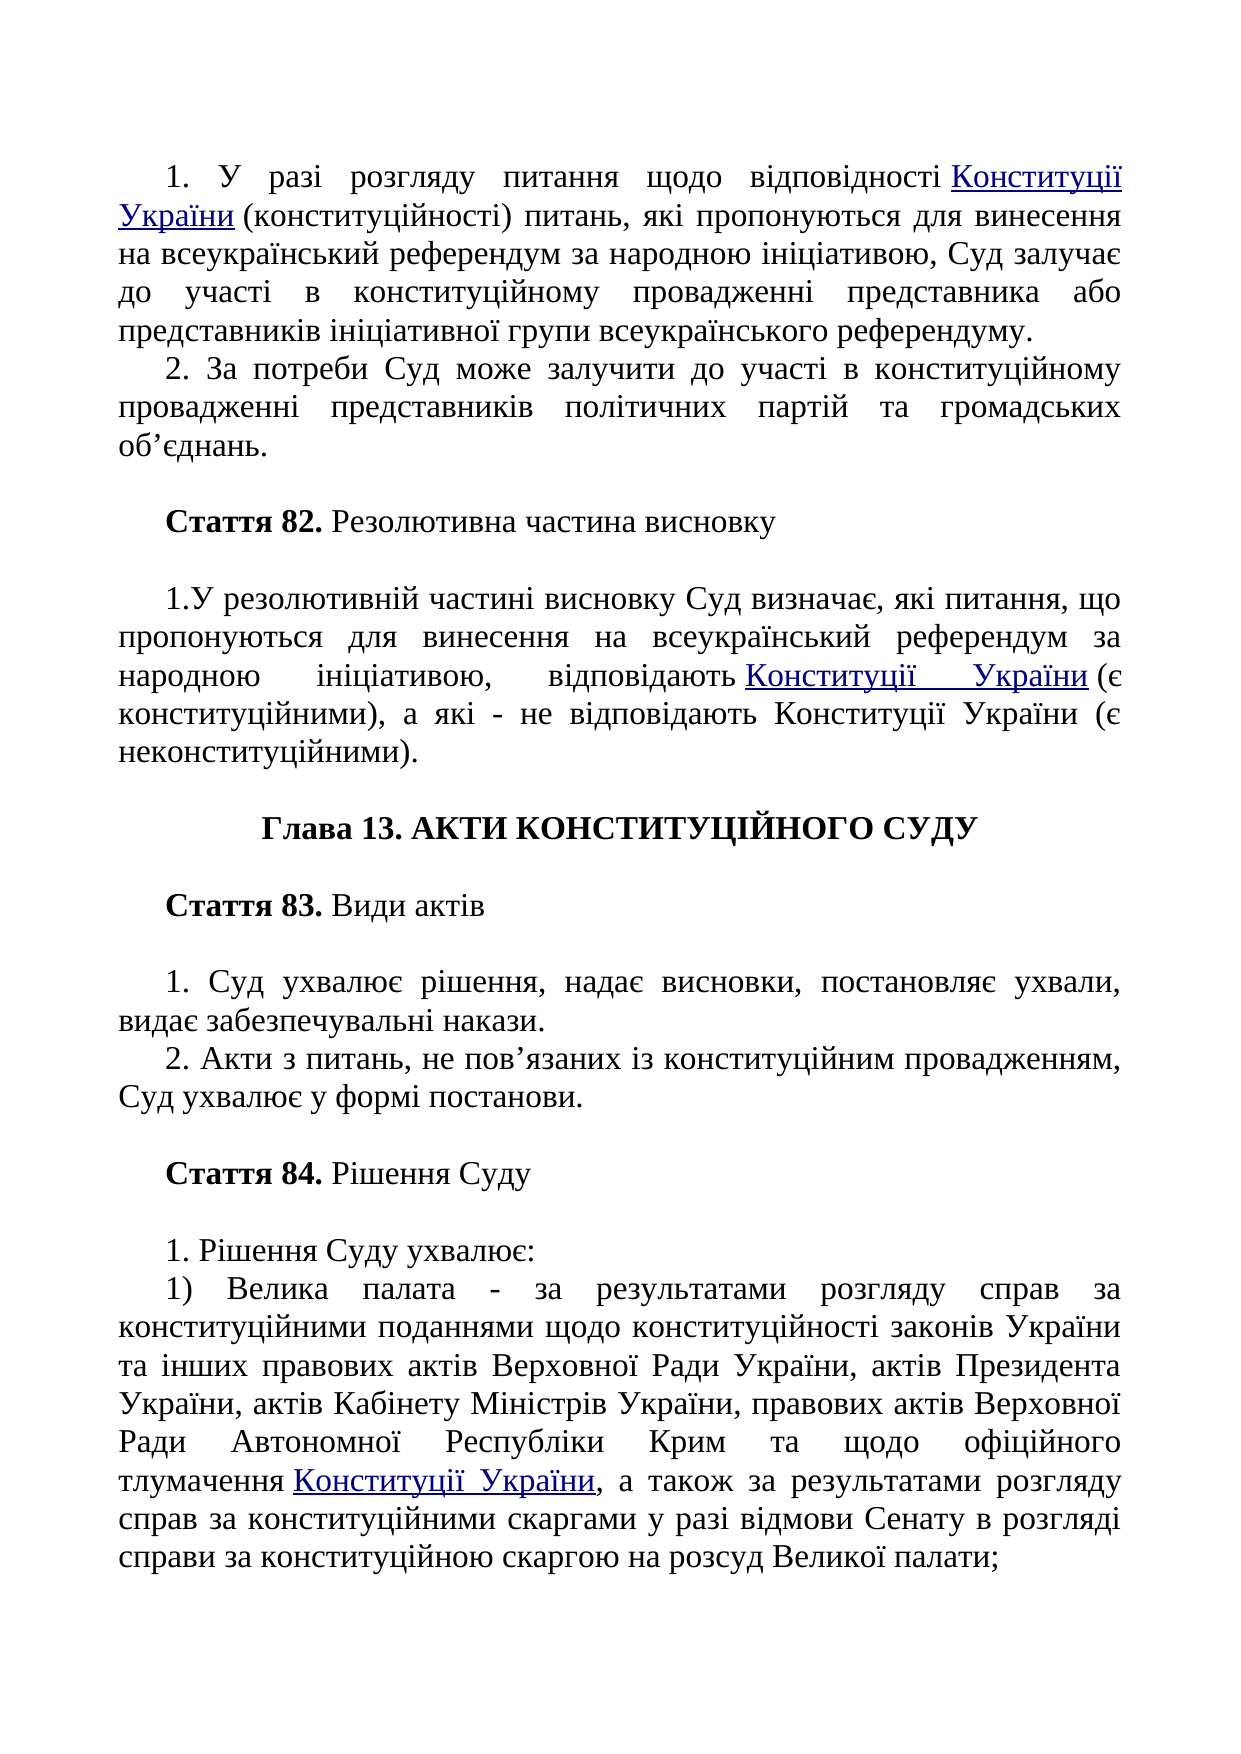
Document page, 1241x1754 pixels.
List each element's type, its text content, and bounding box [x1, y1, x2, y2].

text 1. У разі розгляду питання щодо відповідності Конституції України (конституційності) питань, які пропонуються для винесення на всеукраїнський референдум за народною ініціативою, Суд залучає до участі в конституційному провадженні представника або представників ініціативної групи всеукраїнського референдуму. [118, 156, 1122, 348]
text 1. Суд ухвалює рішення, надає висновки, постановляє ухвали, видає забезпечувальні накази. [118, 961, 1122, 1038]
text 1. Рішення Суду ухвалює: [118, 1230, 1122, 1268]
text 1) Велика палата - за результатами розгляду справ за конституційними поданнями щодо конституційності законів України та інших правових актів Верховної Ради України, актів Президента України, актів Кабінету Міністрів України, правових актів Верховної Ради Автономної Республіки Крим та щодо офіційного тлумачення Конституції України, а також за результатами розгляду справ за конституційними скаргами у разі відмови Сенату в розгляді справи за конституційною скаргою на розсуд Великої палати; [118, 1268, 1122, 1575]
text 2. За потреби Суд може залучити до участі в конституційному провадженні представників політичних партій та громадських об’єднань. [118, 348, 1122, 463]
text 1.У резолютивній частині висновку Суд визначає, які питання, що пропонуються для винесення на всеукраїнський референдум за народною ініціативою, відповідають Конституції України (є конституційними), а які - не відповідають Конституції України (є неконституційними). [118, 578, 1122, 770]
text 2. Акти з питань, не пов’язаних із конституційним провадженням, Суд ухвалює у формі постанови. [118, 1038, 1122, 1115]
text Стаття 82. Резолютивна частина висновку [118, 501, 1122, 540]
text Стаття 83. Види актів [118, 885, 1122, 923]
text Стаття 84. Рішення Суду [118, 1153, 1122, 1191]
text Глава 13. АКТИ КОНСТИТУЦІЙНОГО СУДУ [165, 808, 1075, 846]
